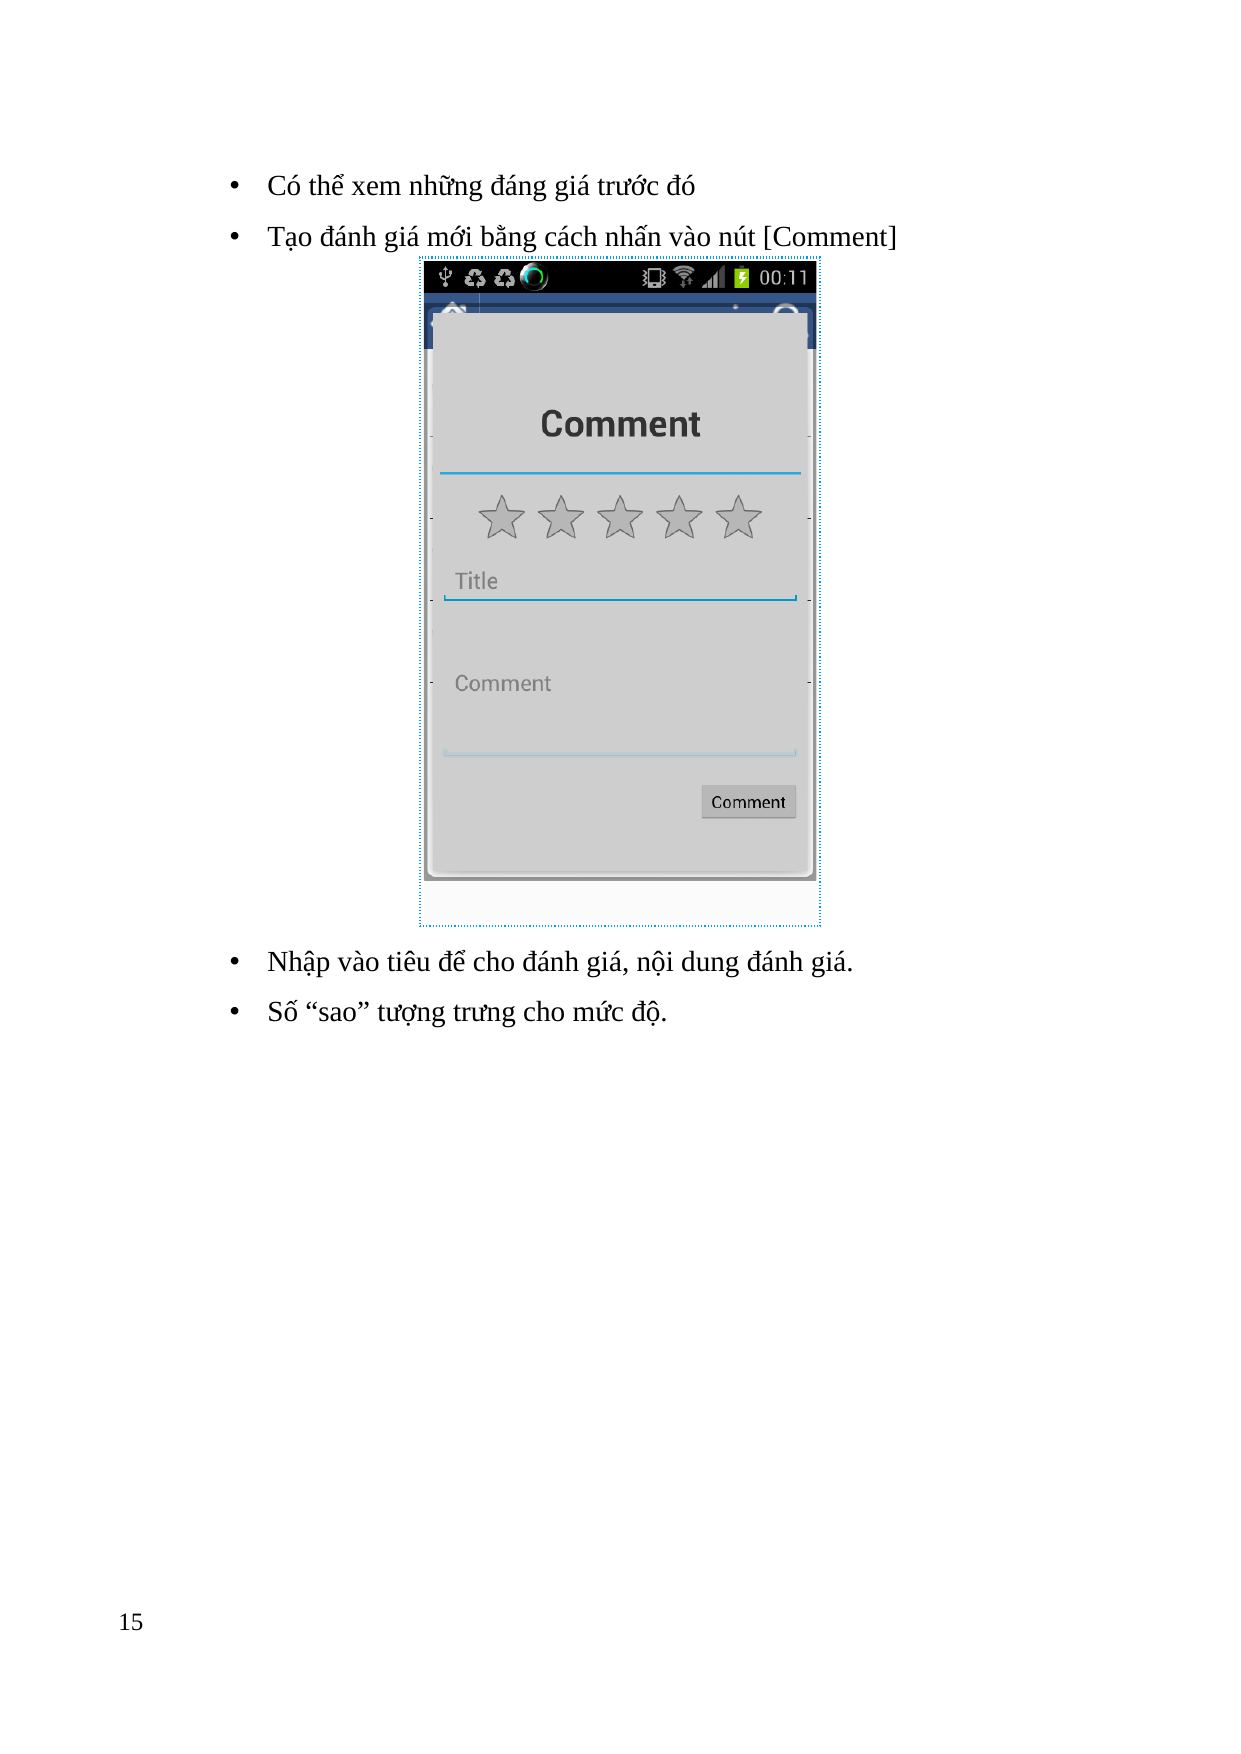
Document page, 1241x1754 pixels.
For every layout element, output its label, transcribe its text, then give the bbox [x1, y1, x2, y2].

list [419, 256, 821, 927]
list Tạo đánh giá mới bằng cách nhấn vào nút [Comment] [229, 219, 1122, 252]
list Số “sao” tượng trưng cho mức độ. [229, 994, 1122, 1028]
list Có thể xem những đáng giá trước đó [229, 168, 1122, 202]
list Nhập vào tiêu để cho đánh giá, nội dung đánh giá. [229, 922, 1122, 977]
picture [423, 261, 817, 922]
